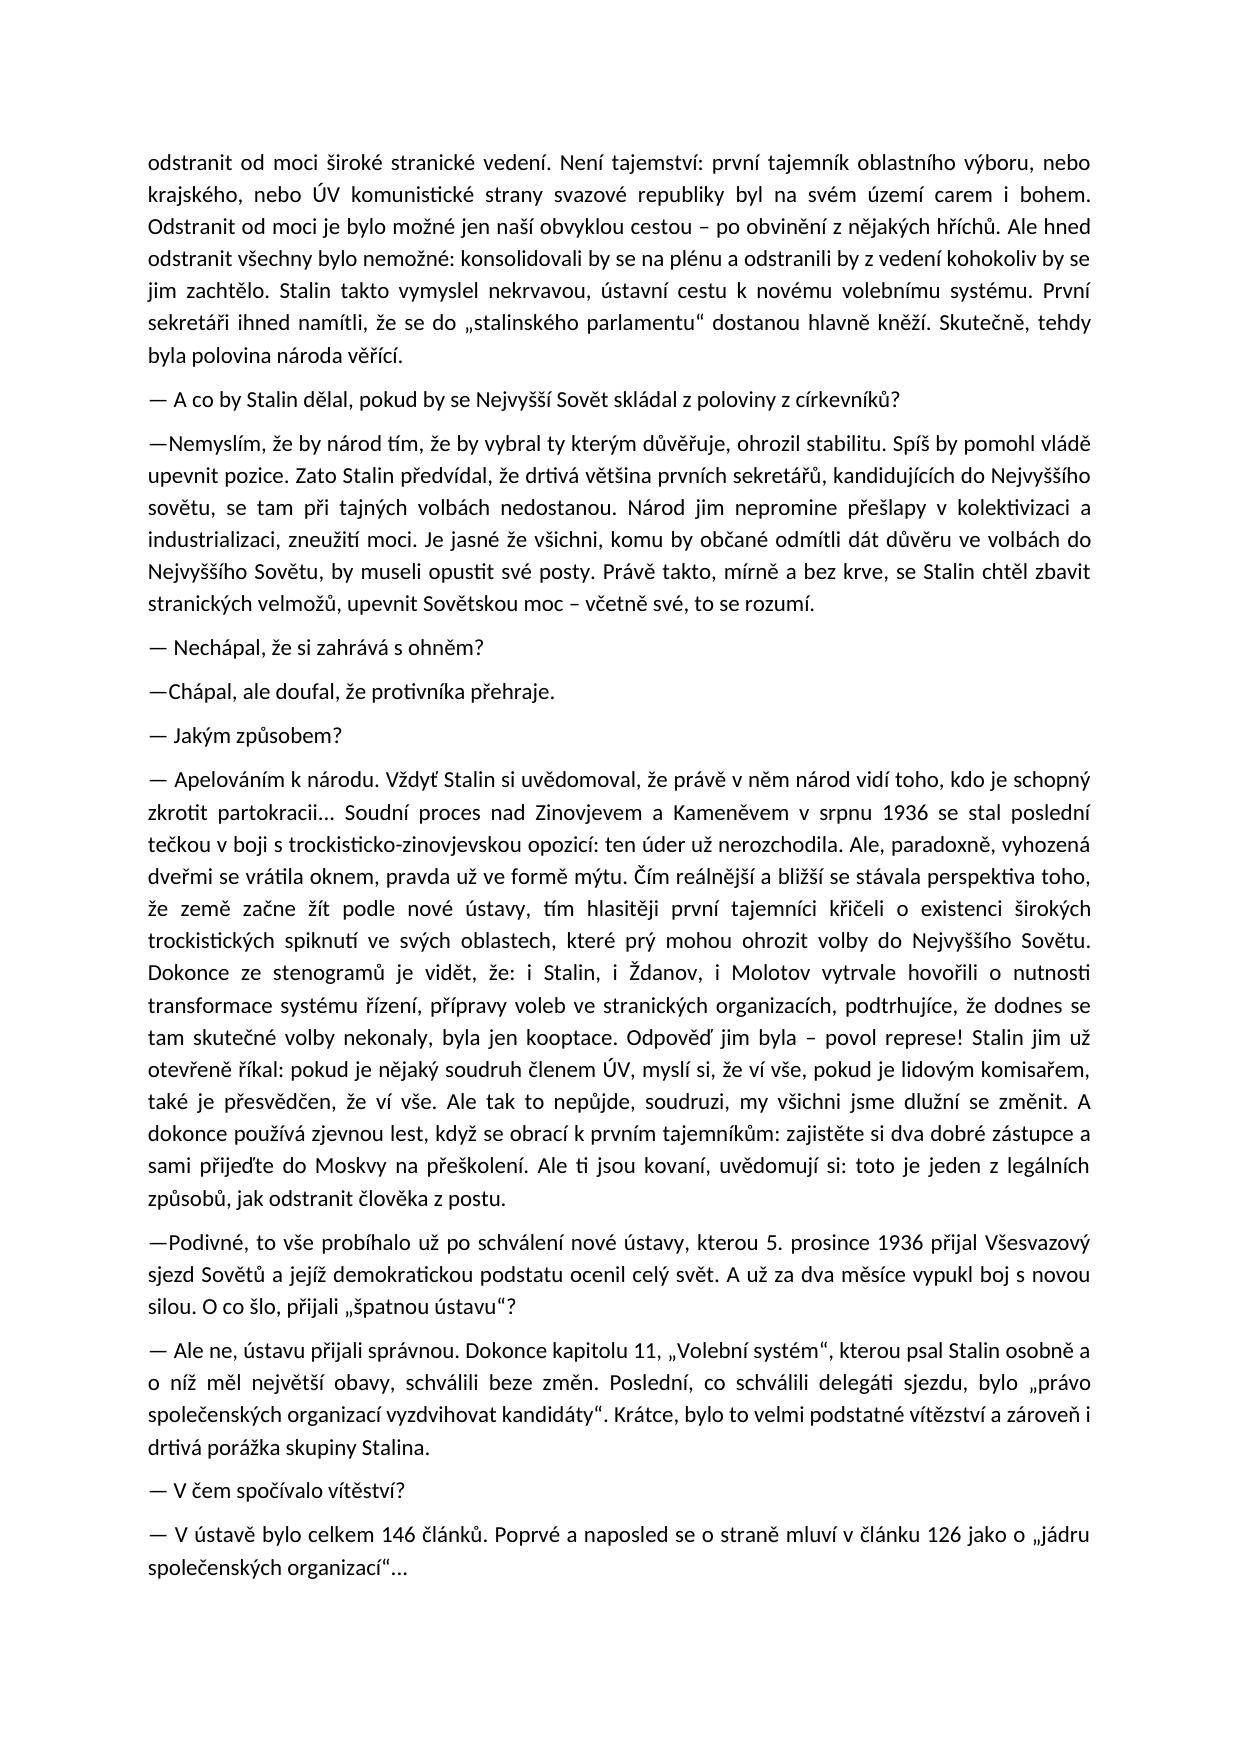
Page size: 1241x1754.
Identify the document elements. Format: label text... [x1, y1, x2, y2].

text — Nechápal, že si zahrává s ohněm? [148, 633, 1093, 662]
text — V ústavě bylo celkem 146 článků. Poprvé a naposled se o straně mluví v článku 126 jako o „jádru společenských organizací“... [148, 1521, 1093, 1581]
text —Chápal, ale doufal, že protivníka přehraje. [148, 677, 1093, 706]
text — Jakým způsobem? [148, 721, 1093, 749]
text — Ale ne, ústavu přijali správnou. Dokonce kapitolu 11, „Volební systém“, kterou psal Stalin osobně a o níž měl největší obavy, schválili beze změn. Poslední, co schválili delegáti sjezdu, bylo „právo společenských organizací vyzdvihovat kandidáty“. Krátce, bylo to velmi podstatné vítězství a zároveň i drtivá porážka skupiny Stalina. [148, 1336, 1093, 1461]
text — A co by Stalin dělal, pokud by se Nejvyšší Sovět skládal z poloviny z církevníků? [148, 385, 1093, 413]
text —Podivné, to vše probíhalo už po schválení nové ústavy, kterou 5. prosince 1936 přijal Všesvazový sjezd Sovětů a jejíž demokratickou podstatu ocenil celý svět. A už za dva měsíce vypukl boj s novou silou. O co šlo, přijali „špatnou ústavu“? [148, 1228, 1093, 1320]
text — V čem spočívalo vítěství? [148, 1477, 1093, 1505]
text — Apelováním k národu. Vždyť Stalin si uvědomoval, že právě v něm národ vidí toho, kdo je schopný zkrotit partokracii... Soudní proces nad Zinovjevem a Kameněvem v srpnu 1936 se stal poslední tečkou v boji s trockisticko-zinovjevskou opozicí: ten úder už nerozchodila. Ale, paradoxně, vyhozená dveřmi se vrátila oknem, pravda už ve formě mýtu. Čím reálnější a bližší se stávala perspektiva toho, že země začne žít podle nové ústavy, tím hlasitěji první tajemníci křičeli o existenci širokých trockistických spiknutí ve svých oblastech, které prý mohou ohrozit volby do Nejvyššího Sovětu. Dokonce ze stenogramů je vidět, že: i Stalin, i Ždanov, i Molotov vytrvale hovořili o nutnosti transformace systému řízení, přípravy voleb ve stranických organizacích, podtrhujíce, že dodnes se tam skutečné volby nekonaly, byla jen kooptace. Odpověď jim byla – povol represe! Stalin jim už otevřeně říkal: pokud je nějaký soudruh členem ÚV, myslí si, že ví vše, pokud je lidovým komisařem, také je přesvědčen, že ví vše. Ale tak to nepůjde, soudruzi, my všichni jsme dlužní se změnit. A dokonce používá zjevnou lest, když se obrací k prvním tajemníkům: zajistěte si dva dobré zástupce a sami přijeďte do Moskvy na přeškolení. Ale ti jsou kovaní, uvědomují si: toto je jeden z legálních způsobů, jak odstranit člověka z postu. [148, 765, 1093, 1212]
text —Nemyslím, že by národ tím, že by vybral ty kterým důvěřuje, ohrozil stabilitu. Spíš by pomohl vládě upevnit pozice. Zato Stalin předvídal, že drtivá většina prvních sekretářů, kandidujících do Nejvyššího sovětu, se tam při tajných volbách nedostanou. Národ jim nepromine přešlapy v kolektivizaci a industrializaci, zneužití moci. Je jasné že všichni, komu by občané odmítli dát důvěru ve volbách do Nejvyššího Sovětu, by museli opustit své posty. Právě takto, mírně a bez krve, se Stalin chtěl zbavit stranických velmožů, upevnit Sovětskou moc – včetně své, to se rozumí. [148, 429, 1093, 618]
text odstranit od moci široké stranické vedení. Není tajemství: první tajemník oblastního výboru, nebo krajského, nebo ÚV komunistické strany svazové republiky byl na svém území carem i bohem. Odstranit od moci je bylo možné jen naší obvyklou cestou – po obvinění z nějakých hříchů. Ale hned odstranit všechny bylo nemožné: konsolidovali by se na plénu a odstranili by z vedení kohokoliv by se jim zachtělo. Stalin takto vymyslel nekrvavou, ústavní cestu k novému volebnímu systému. První sekretáři ihned namítli, že se do „stalinského parlamentu“ dostanou hlavně kněží. Skutečně, tehdy byla polovina národa věřící. [148, 148, 1093, 369]
